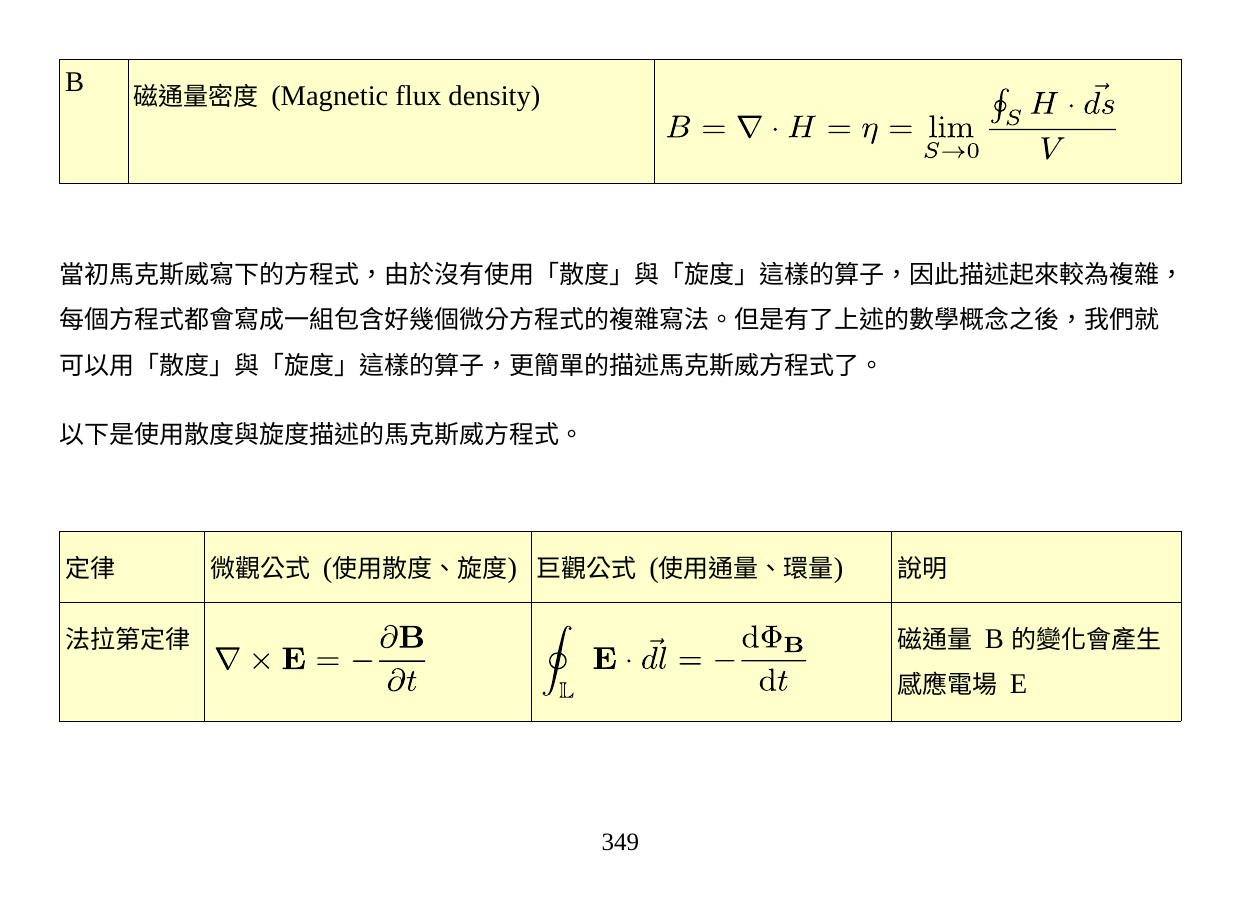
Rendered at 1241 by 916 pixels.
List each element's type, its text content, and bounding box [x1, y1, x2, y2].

table_cell [532, 603, 891, 721]
table_cell 磁通量密度 (Magnetic flux density) [129, 60, 654, 183]
table_header 定律 [60, 532, 204, 602]
table_cell 磁通量 B 的變化會產生感應電場 E [892, 603, 1181, 721]
table_cell 法拉第定律 [60, 603, 204, 721]
text 當初馬克斯威寫下的方程式，由於沒有使用「散度」與「旋度」這樣的算子，因此描述起來較為複雜，每個方程式都會寫成一組包含好幾個微分方程式的複雜寫法。但是有了上述的數學概念之後，我們就可以用「散度」與「旋度」這樣的算子，更簡單的描述馬克斯威方程式了。 [59, 255, 1181, 382]
text 以下是使用散度與旋度描述的馬克斯威方程式。 [59, 414, 1181, 450]
table_header 微觀公式 (使用散度、旋度) [205, 532, 531, 602]
table_header 說明 [892, 532, 1181, 602]
table_cell [205, 603, 531, 721]
table_header 巨觀公式 (使用通量、環量) [532, 532, 891, 602]
table_cell B [60, 60, 128, 183]
table_cell [655, 60, 1181, 183]
